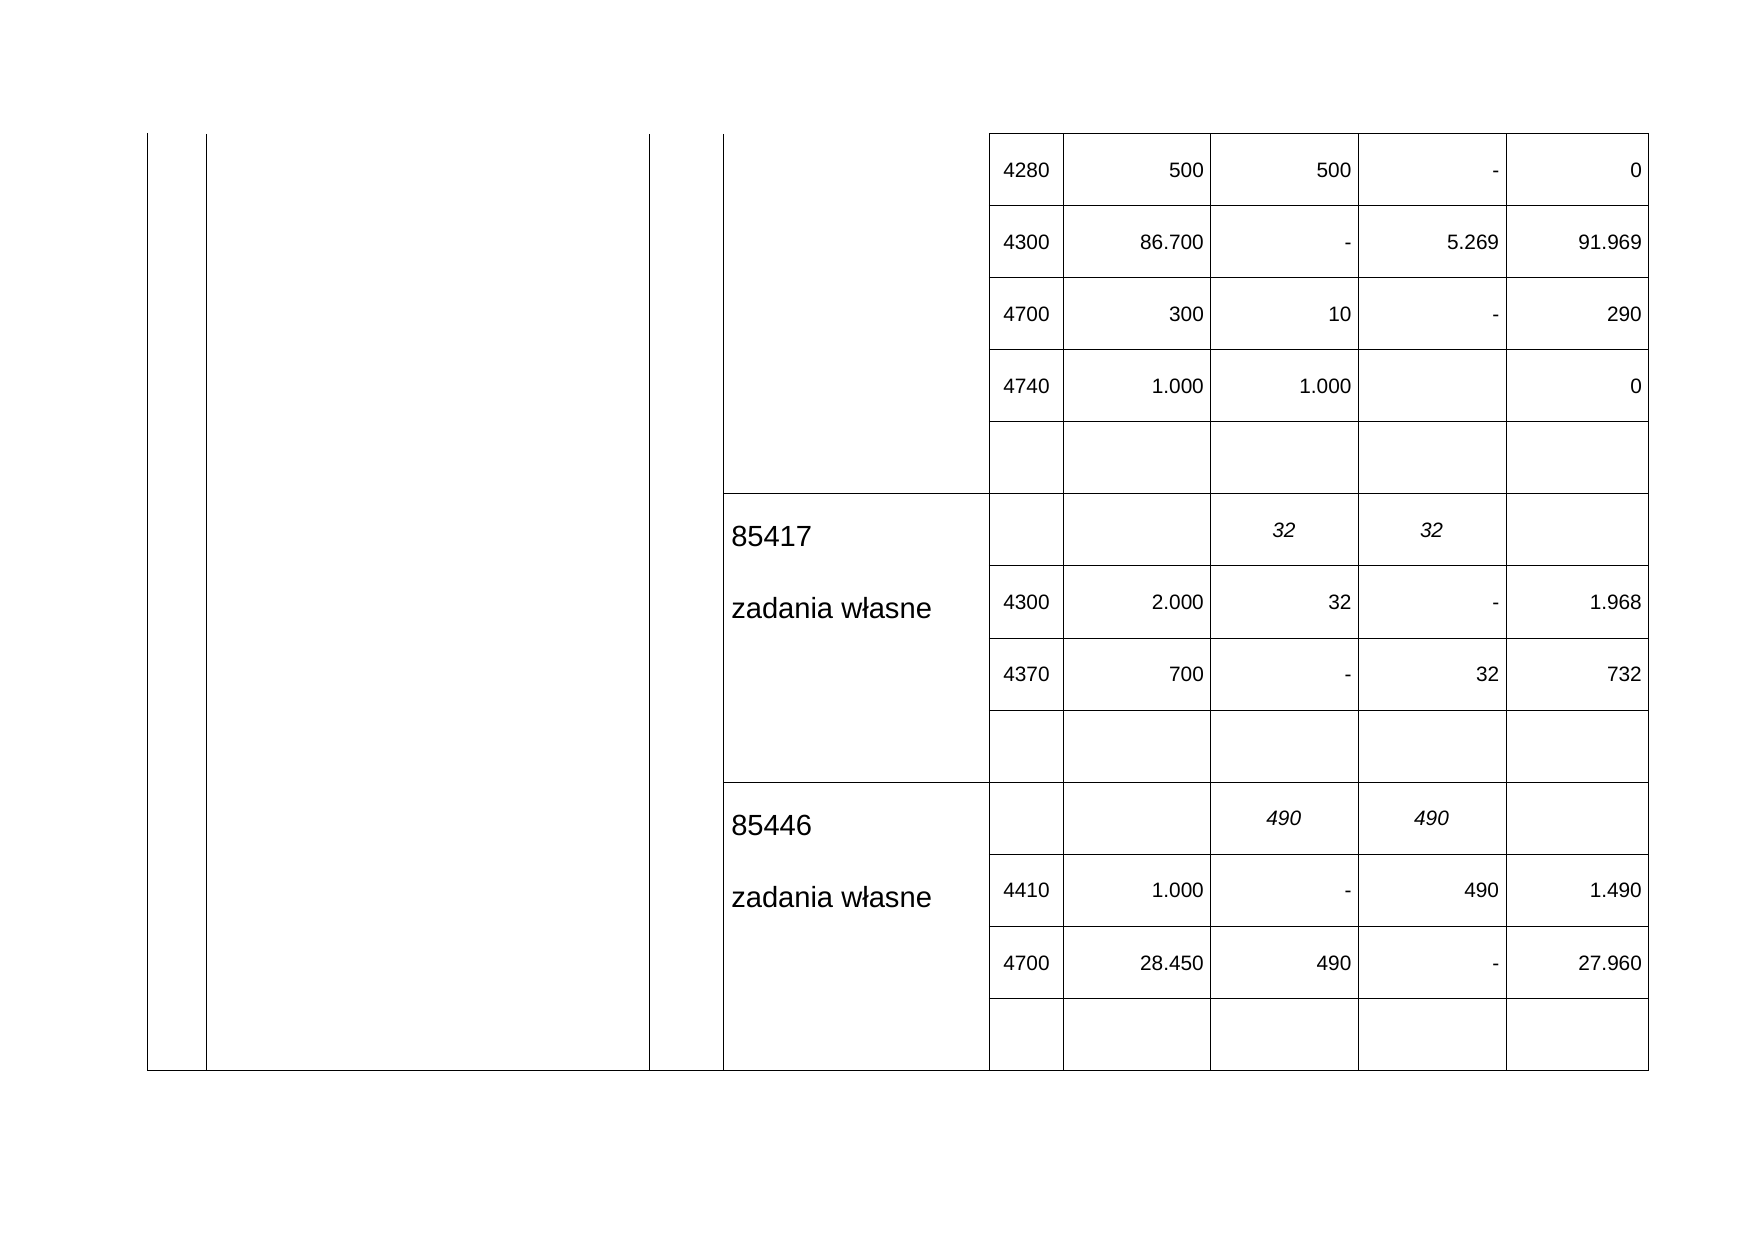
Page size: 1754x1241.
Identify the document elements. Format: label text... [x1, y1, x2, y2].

table_cell - [1359, 566, 1506, 637]
table_cell - [1211, 855, 1358, 926]
table_cell [650, 349, 723, 421]
table_cell [148, 638, 206, 709]
table_cell [650, 205, 723, 277]
table_cell zadania własne [724, 854, 989, 926]
table_cell [207, 638, 649, 709]
table_cell 4410 [990, 855, 1063, 926]
table_cell [990, 999, 1063, 1070]
table_cell [207, 205, 649, 277]
table_cell [148, 998, 206, 1070]
table_cell 0 [1507, 134, 1648, 205]
table_cell 490 [1211, 783, 1358, 854]
table_cell [650, 710, 723, 782]
table_cell [207, 926, 649, 998]
table_cell [207, 998, 649, 1070]
table_cell - [1359, 134, 1506, 205]
table_cell - [1211, 206, 1358, 277]
table_cell zadania własne [724, 565, 989, 637]
table_cell [1211, 711, 1358, 782]
table_cell [148, 565, 206, 637]
table_cell [724, 638, 989, 709]
table_cell [148, 926, 206, 998]
table_cell [650, 998, 723, 1070]
table_cell [148, 349, 206, 421]
table_cell [1064, 711, 1210, 782]
table_cell [1507, 783, 1648, 854]
table_cell [207, 565, 649, 637]
table_cell 1.490 [1507, 855, 1648, 926]
table_cell [207, 710, 649, 782]
table_cell [724, 710, 989, 782]
table_cell [1359, 422, 1506, 493]
table_cell [148, 493, 206, 565]
table_cell [650, 782, 723, 854]
table_cell [1211, 999, 1358, 1070]
table_cell 1.968 [1507, 566, 1648, 637]
table_cell 490 [1359, 783, 1506, 854]
table_cell 4700 [990, 927, 1063, 998]
table_cell [1064, 494, 1210, 565]
table_cell 4700 [990, 278, 1063, 349]
table_cell [1359, 350, 1506, 421]
table_cell [650, 565, 723, 637]
table_cell [724, 926, 989, 998]
table_cell [1064, 422, 1210, 493]
table_cell 500 [1211, 134, 1358, 205]
table_cell [1507, 999, 1648, 1070]
table_cell 32 [1359, 639, 1506, 709]
table_cell [207, 782, 649, 854]
table_cell [724, 421, 989, 493]
table_cell - [1359, 278, 1506, 349]
table_cell [207, 421, 649, 493]
table_cell 500 [1064, 134, 1210, 205]
table_cell [990, 711, 1063, 782]
table_cell 4300 [990, 206, 1063, 277]
table_cell [724, 133, 989, 205]
table_cell [724, 349, 989, 421]
table_cell [148, 782, 206, 854]
table_cell 32 [1359, 494, 1506, 565]
table_cell [207, 349, 649, 421]
table_cell 4280 [990, 134, 1063, 205]
table_cell 1.000 [1064, 350, 1210, 421]
table_cell [207, 493, 649, 565]
table_cell 5.269 [1359, 206, 1506, 277]
table_cell [650, 133, 723, 205]
table_cell [148, 421, 206, 493]
table_cell 28.450 [1064, 927, 1210, 998]
table_cell [724, 205, 989, 277]
table_cell [1211, 422, 1358, 493]
table_cell 732 [1507, 639, 1648, 709]
table_cell 4370 [990, 639, 1063, 709]
table_cell 1.000 [1211, 350, 1358, 421]
table_cell [148, 710, 206, 782]
table_cell [650, 421, 723, 493]
table_cell [207, 277, 649, 349]
table_cell [724, 277, 989, 349]
table_cell 85417 [724, 494, 989, 565]
table_cell 32 [1211, 566, 1358, 637]
table_cell 4300 [990, 566, 1063, 637]
table_cell 32 [1211, 494, 1358, 565]
table_cell 91.969 [1507, 206, 1648, 277]
table_cell 0 [1507, 350, 1648, 421]
table_cell 4740 [990, 350, 1063, 421]
table_cell 2.000 [1064, 566, 1210, 637]
table_cell 10 [1211, 278, 1358, 349]
table_cell [1359, 711, 1506, 782]
table_cell 1.000 [1064, 855, 1210, 926]
table_cell [148, 205, 206, 277]
table_cell [650, 926, 723, 998]
table_cell [1064, 999, 1210, 1070]
table_cell [1507, 711, 1648, 782]
table_cell 85446 [724, 783, 989, 854]
table_cell 290 [1507, 278, 1648, 349]
table_cell [1507, 422, 1648, 493]
table_cell [1359, 999, 1506, 1070]
table_cell [990, 494, 1063, 565]
table_cell [1507, 494, 1648, 565]
table_cell [990, 783, 1063, 854]
table_cell - [1359, 927, 1506, 998]
table_cell 700 [1064, 639, 1210, 709]
table_cell 300 [1064, 278, 1210, 349]
table_cell [990, 422, 1063, 493]
table_cell [650, 854, 723, 926]
table_cell - [1211, 639, 1358, 709]
table_cell [650, 493, 723, 565]
table_cell [650, 277, 723, 349]
table_cell [207, 854, 649, 926]
table_cell [650, 638, 723, 709]
table_cell [1064, 783, 1210, 854]
table_cell 490 [1359, 855, 1506, 926]
table_cell [148, 854, 206, 926]
table_cell 27.960 [1507, 927, 1648, 998]
table_cell [148, 133, 206, 205]
table_cell 490 [1211, 927, 1358, 998]
table_cell [207, 133, 649, 205]
table_cell [148, 277, 206, 349]
table_cell 86.700 [1064, 206, 1210, 277]
table_cell [724, 998, 989, 1070]
